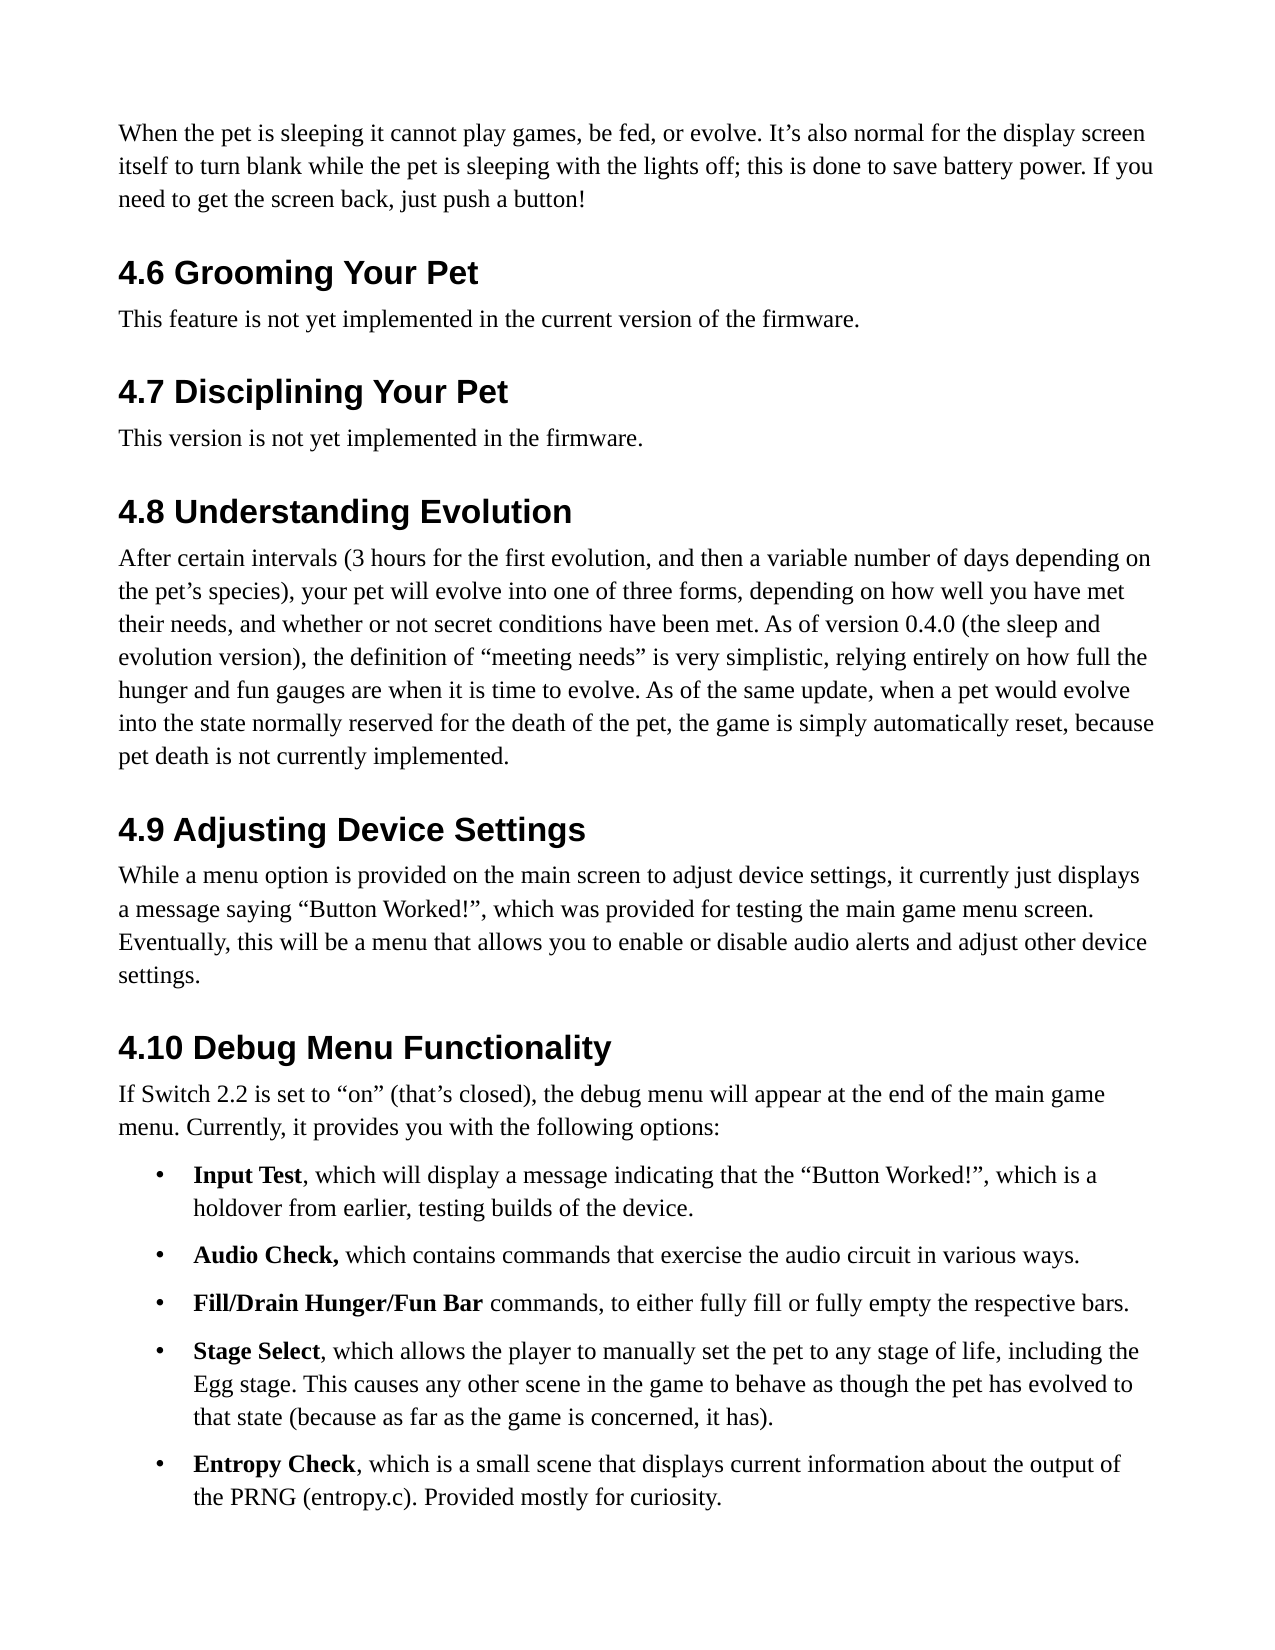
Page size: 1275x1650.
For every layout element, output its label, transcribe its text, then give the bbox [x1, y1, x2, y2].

subtitle 4.9 Adjusting Device Settings [118, 809, 1157, 848]
subtitle 4.6 Grooming Your Pet [118, 253, 1157, 291]
text If Switch 2.2 is set to “on” (that’s closed), the debug menu will appear at the end of the main game menu. Currently, it provides you with the following options: [118, 1079, 1157, 1141]
text While a menu option is provided on the main screen to adjust device settings, it currently just displays a message saying “Button Worked!”, which was provided for testing the main game menu screen. Eventually, this will be a menu that allows you to enable or disable audio alerts and adjust other device settings. [118, 861, 1157, 988]
list Stage Select, which allows the player to manually set the pet to any stage of life, including the Egg stage. This causes any other scene in the game to behave as though the pet has evolved to that state (because as far as the game is concerned, it has). [156, 1336, 1157, 1431]
text This feature is not yet implemented in the current version of the firmware. [118, 304, 1157, 332]
list Input Test, which will display a message indicating that the “Button Worked!”, which is a holdover from earlier, testing builds of the device. [156, 1160, 1157, 1222]
list Audio Check, which contains commands that exercise the audio circuit in various ways. [156, 1241, 1157, 1269]
list Fill/Drain Hunger/Fun Bar commands, to either fully fill or fully empty the respective bars. [156, 1288, 1157, 1317]
subtitle 4.8 Understanding Evolution [118, 492, 1157, 530]
subtitle 4.10 Debug Menu Functionality [118, 1028, 1157, 1067]
list Entropy Check, which is a small scene that displays current information about the output of the PRNG (entropy.c). Provided mostly for curiosity. [156, 1449, 1157, 1511]
text When the pet is sleeping it cannot play games, be fed, or evolve. It’s also normal for the display screen itself to turn blank while the pet is sleeping with the lights off; this is done to save battery power. If you need to get the screen back, just push a button! [118, 118, 1157, 213]
text This version is not yet implemented in the firmware. [118, 423, 1157, 452]
subtitle 4.7 Disciplining Your Pet [118, 372, 1157, 411]
text After certain intervals (3 hours for the first evolution, and then a variable number of days depending on the pet’s species), your pet will evolve into one of three forms, depending on how well you have met their needs, and whether or not secret conditions have been met. As of version 0.4.0 (the sleep and evolution version), the definition of “meeting needs” is very simplistic, relying entirely on how full the hunger and fun gauges are when it is time to evolve. As of the same update, when a pet would evolve into the state normally reserved for the death of the pet, the game is simply automatically reset, because pet death is not currently implemented. [118, 543, 1157, 770]
